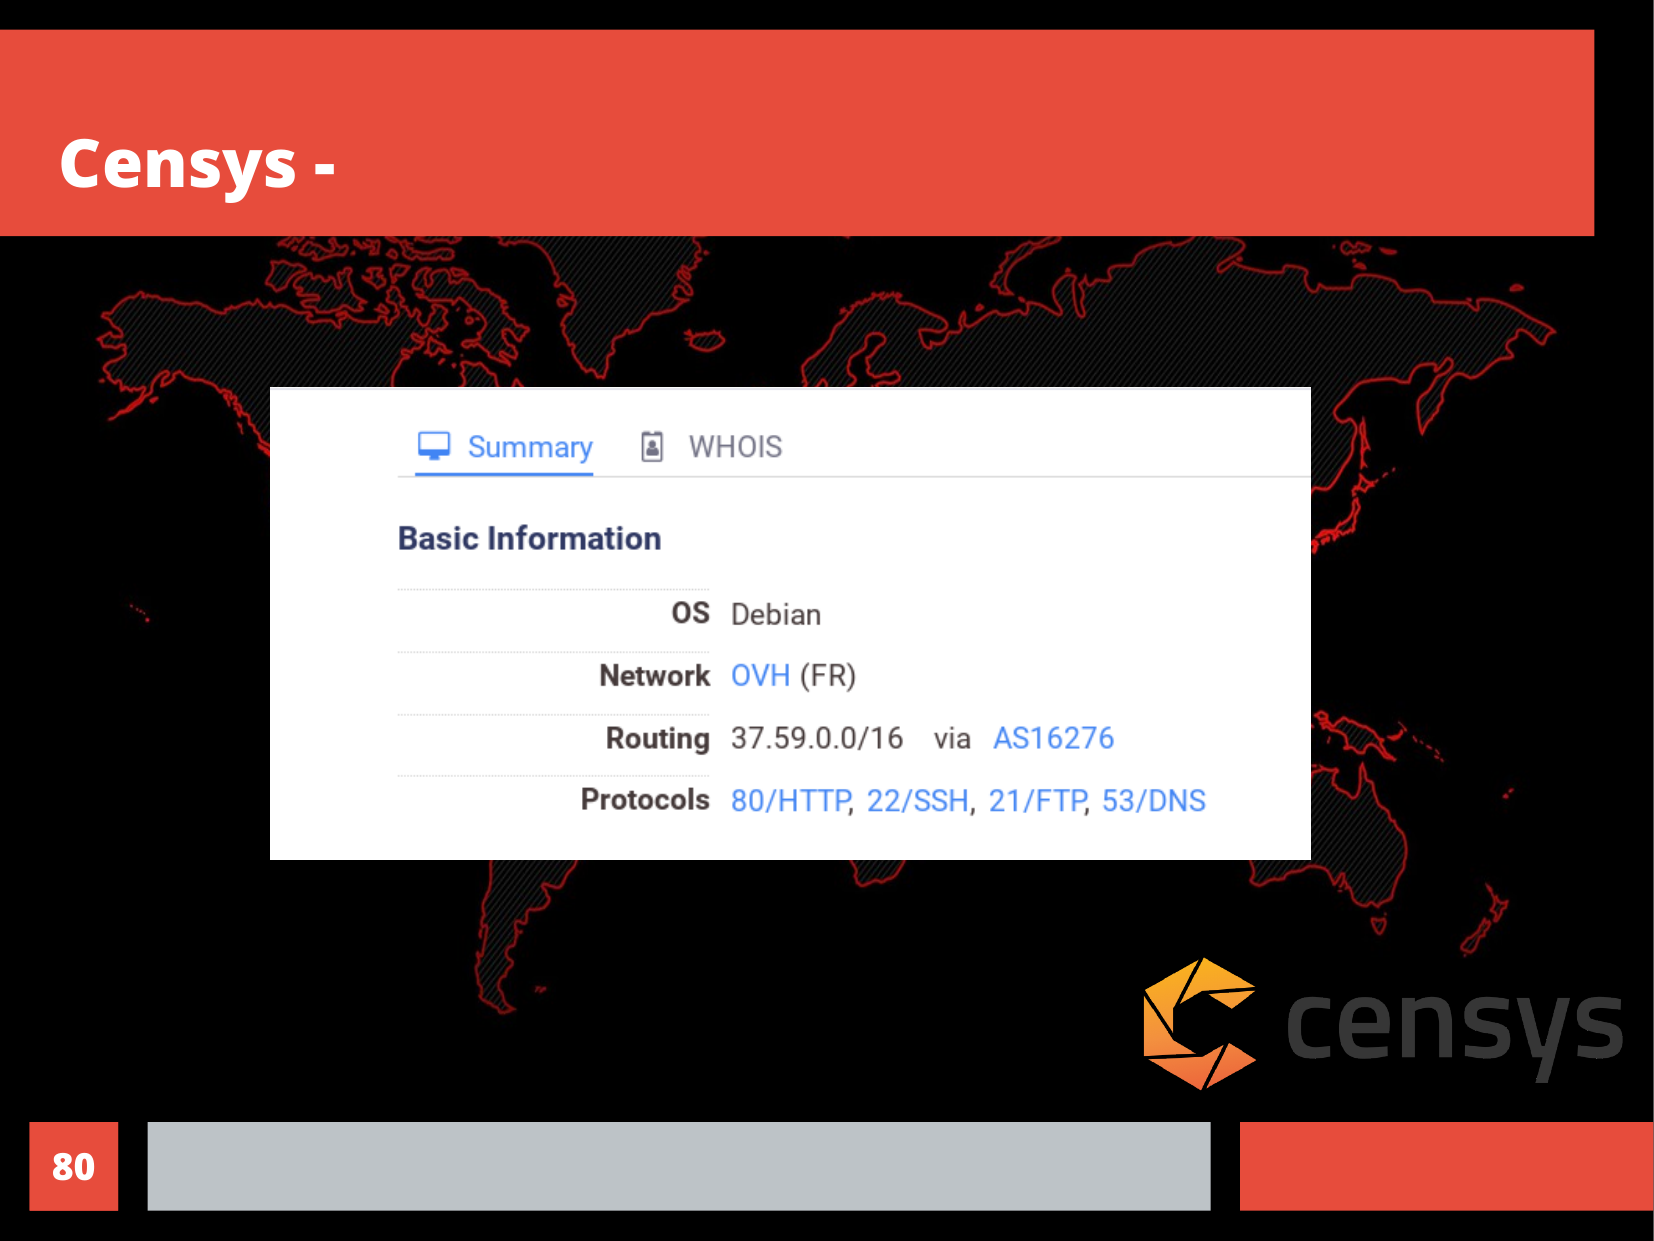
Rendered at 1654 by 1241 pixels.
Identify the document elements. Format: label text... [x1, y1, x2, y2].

picture [0, 0, 1654, 1241]
title Censys - [59, 59, 1595, 207]
